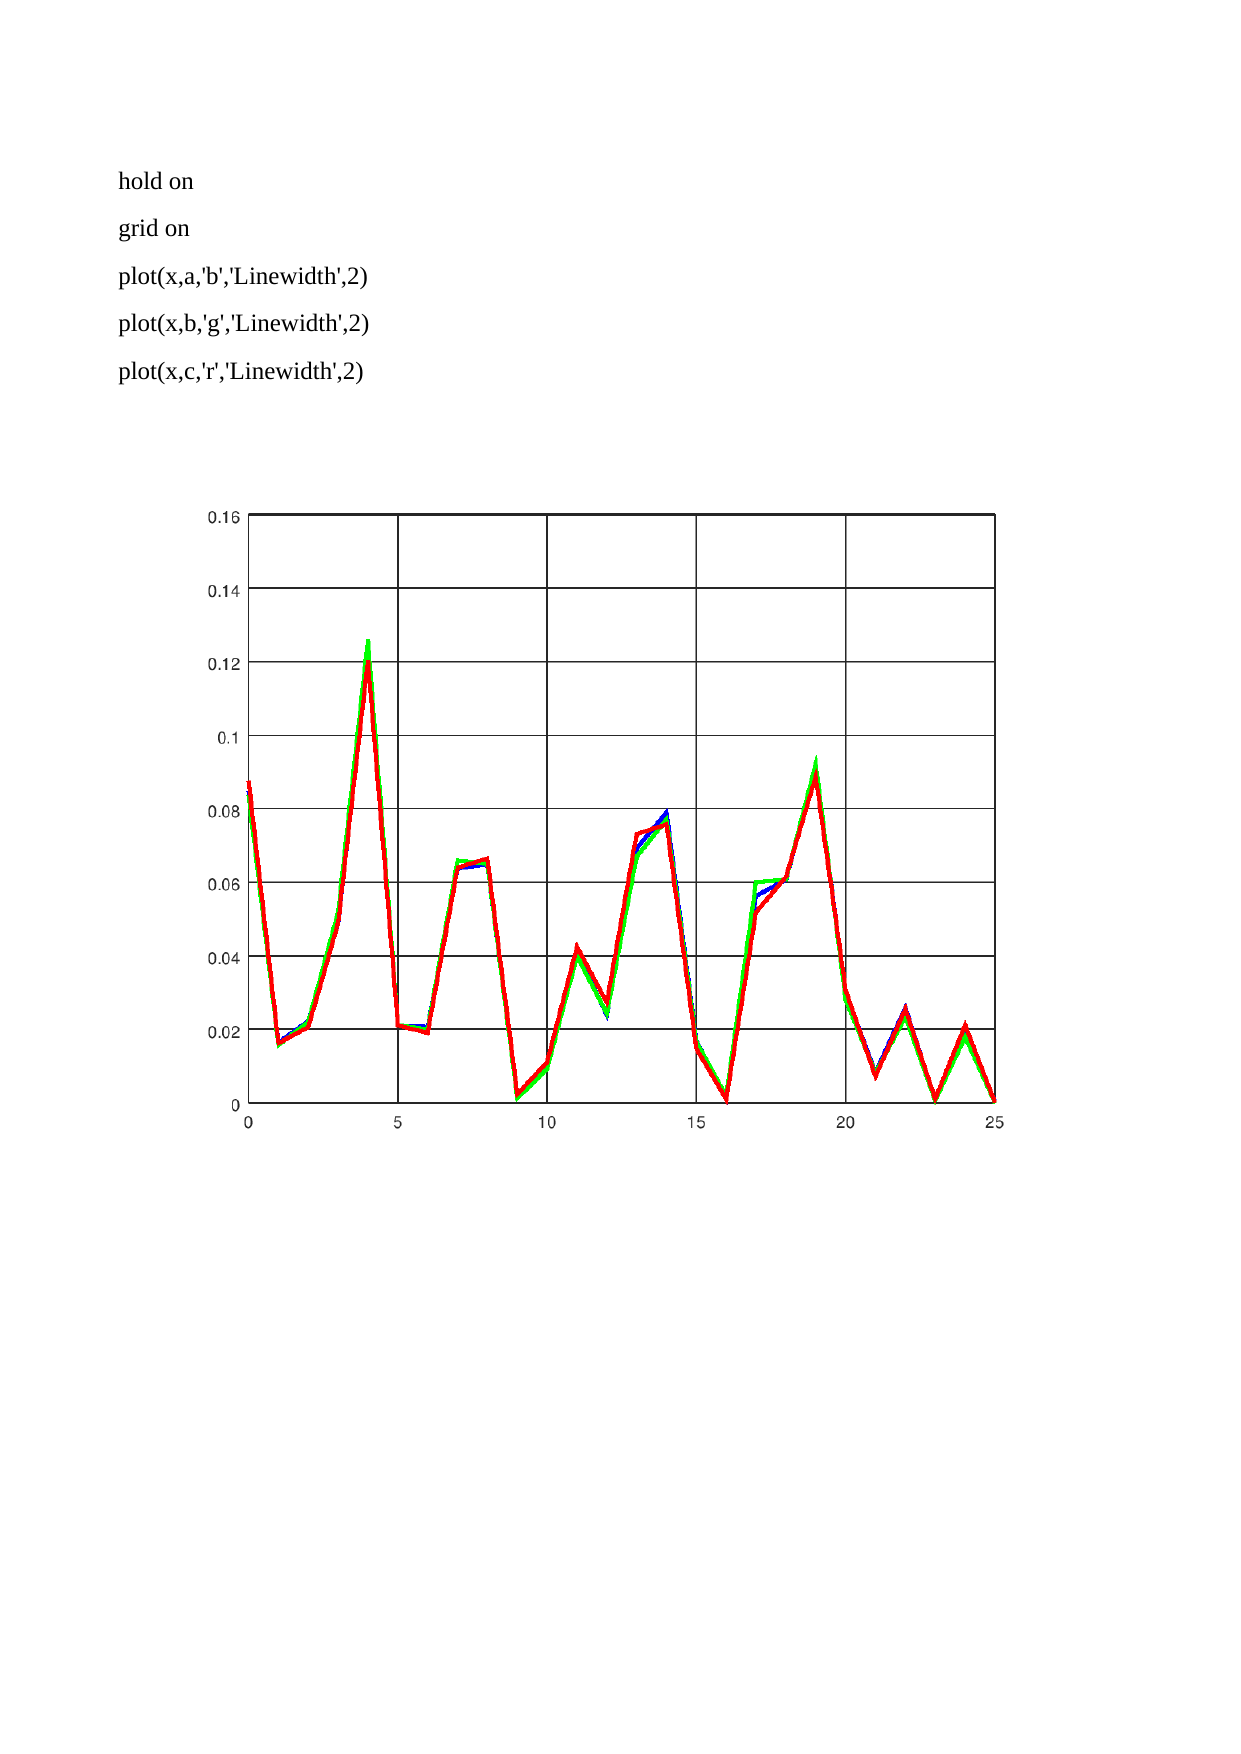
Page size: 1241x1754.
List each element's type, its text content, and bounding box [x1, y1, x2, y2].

text plot(x,a,'b','Linewidth',2) [118, 261, 1122, 290]
text hold on [118, 166, 1122, 194]
text plot(x,c,'r','Linewidth',2) [118, 356, 1122, 385]
text grid on [118, 213, 1122, 242]
picture [123, 461, 1085, 1182]
text plot(x,b,'g','Linewidth',2) [118, 308, 1122, 337]
